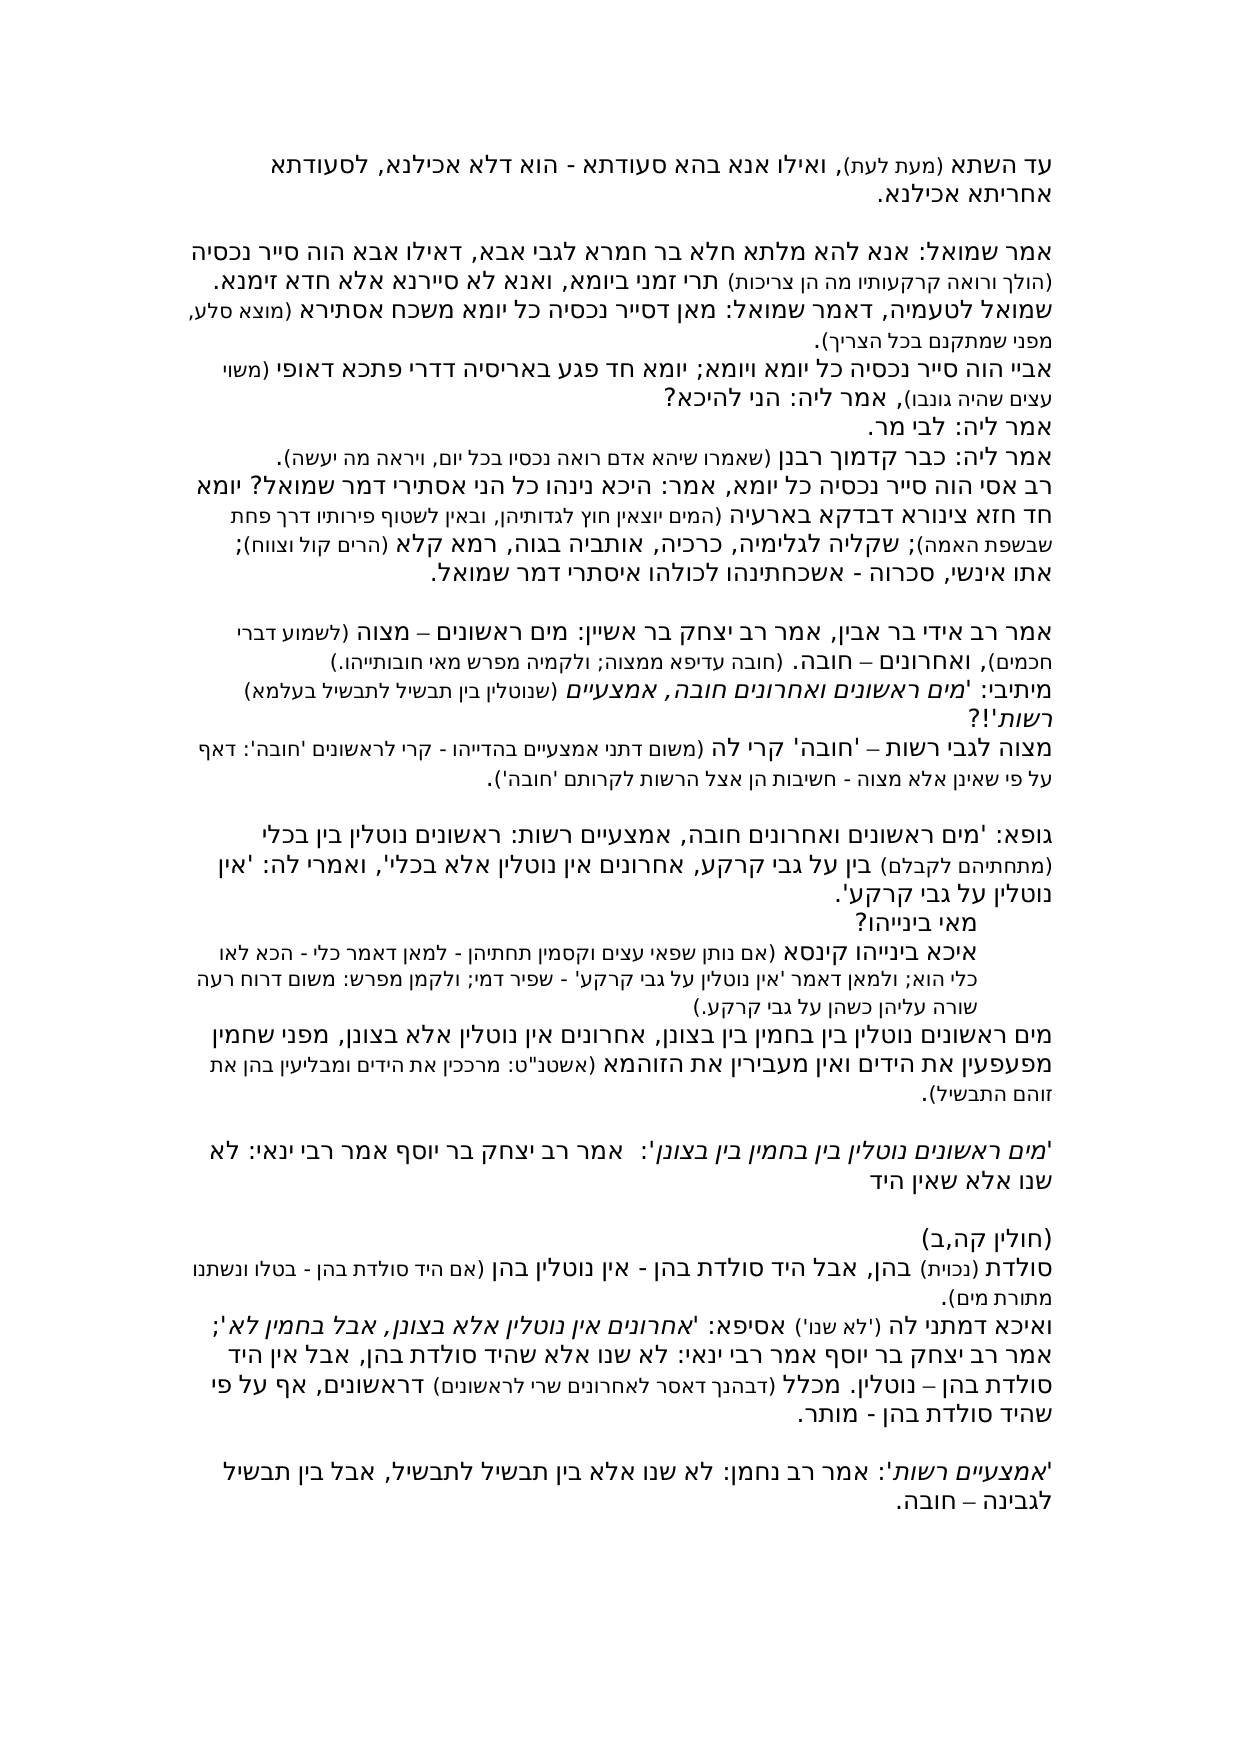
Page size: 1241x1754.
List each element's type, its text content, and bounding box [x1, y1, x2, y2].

text אביי הוה סייר נכסיה כל יומא ויומא; יומא חד פגע באריסיה דדרי פתכא דאופי (משוי עצים שהיה גונבו), אמר ליה: הני להיכא? [187, 354, 1053, 412]
text מיתיבי: 'מים ראשונים ואחרונים חובה, אמצעיים (שנוטלין בין תבשיל לתבשיל בעלמא) רשות'!? [187, 675, 1053, 733]
text אמר שמואל: אנא להא מלתא חלא בר חמרא לגבי אבא, דאילו אבא הוה סייר נכסיה (הולך ורואה קרקעותיו מה הן צריכות) תרי זמני ביומא, ואנא לא סיירנא אלא חדא זימנא. [187, 237, 1053, 296]
text מאי בינייהו? [187, 908, 978, 937]
text גופא: 'מים ראשונים ואחרונים חובה, אמצעיים רשות: ראשונים נוטלין בין בכלי (מתחתיהם לקבלם) בין על גבי קרקע, אחרונים אין נוטלין אלא בכלי', ואמרי לה: 'אין נוטלין על גבי קרקע'. [187, 821, 1053, 908]
text מצוה לגבי רשות – 'חובה' קרי לה (משום דתני אמצעיים בהדייהו - קרי לראשונים 'חובה': דאף על פי שאינן אלא מצוה - חשיבות הן אצל הרשות לקרותם 'חובה'). [187, 733, 1053, 792]
text שמואל לטעמיה, דאמר שמואל: מאן דסייר נכסיה כל יומא משכח אסתירא (מוצא סלע, מפני שמתקנם בכל הצריך). [187, 296, 1053, 354]
text 'אמצעיים רשות': אמר רב נחמן: לא שנו אלא בין תבשיל לתבשיל, אבל בין תבשיל לגבינה – חובה. [187, 1457, 1053, 1515]
text 'מים ראשונים נוטלין בין בחמין בין בצונן': אמר רב יצחק בר יוסף אמר רבי ינאי: לא שנו אלא שאין היד [187, 1137, 1053, 1195]
text עד השתא (מעת לעת), ואילו אנא בהא סעודתא - הוא דלא אכילנא, לסעודתא אחריתא אכילנא. [187, 150, 1053, 208]
text רב אסי הוה סייר נכסיה כל יומא, אמר: היכא נינהו כל הני אסתירי דמר שמואל? יומא חד חזא צינורא דבדקא בארעיה (המים יוצאין חוץ לגדותיהן, ובאין לשטוף פירותיו דרך פחת שבשפת האמה); שקליה לגלימיה, כרכיה, אותביה בגוה, רמא קלא (הרים קול וצווח); אתו אינשי, סכרוה - אשכחתינהו לכולהו איסתרי דמר שמואל. [187, 471, 1053, 588]
text סולדת (נכוית) בהן, אבל היד סולדת בהן - אין נוטלין בהן (אם היד סולדת בהן - בטלו ונשתנו מתורת מים). [187, 1253, 1053, 1311]
text ואיכא דמתני לה ('לא שנו') אסיפא: 'אחרונים אין נוטלין אלא בצונן, אבל בחמין לא'; אמר רב יצחק בר יוסף אמר רבי ינאי: לא שנו אלא שהיד סולדת בהן, אבל אין היד סולדת בהן – נוטלין. מכלל (דבהנך דאסר לאחרונים שרי לראשונים) דראשונים, אף על פי שהיד סולדת בהן - מותר. [187, 1311, 1053, 1428]
text אמר ליה: לבי מר. [187, 412, 1053, 442]
text אמר רב אידי בר אבין, אמר רב יצחק בר אשיין: מים ראשונים – מצוה (לשמוע דברי חכמים), ואחרונים – חובה. (חובה עדיפא ממצוה; ולקמיה מפרש מאי חובותייהו.) [187, 617, 1053, 675]
text (חולין קה,ב) [187, 1224, 1053, 1253]
text מים ראשונים נוטלין בין בחמין בין בצונן, אחרונים אין נוטלין אלא בצונן, מפני שחמין מפעפעין את הידים ואין מעבירין את הזוהמא (אשטנ"ט: מרככין את הידים ומבליעין בהן את זוהם התבשיל). [187, 1020, 1053, 1108]
text אמר ליה: כבר קדמוך רבנן (שאמרו שיהא אדם רואה נכסיו בכל יום, ויראה מה יעשה). [187, 442, 1053, 471]
text איכא בינייהו קינסא (אם נותן שפאי עצים וקסמין תחתיהן - למאן דאמר כלי - הכא לאו כלי הוא; ולמאן דאמר 'אין נוטלין על גבי קרקע' - שפיר דמי; ולקמן מפרש: משום דרוח רעה שורה עליהן כשהן על גבי קרקע.) [187, 937, 978, 1020]
